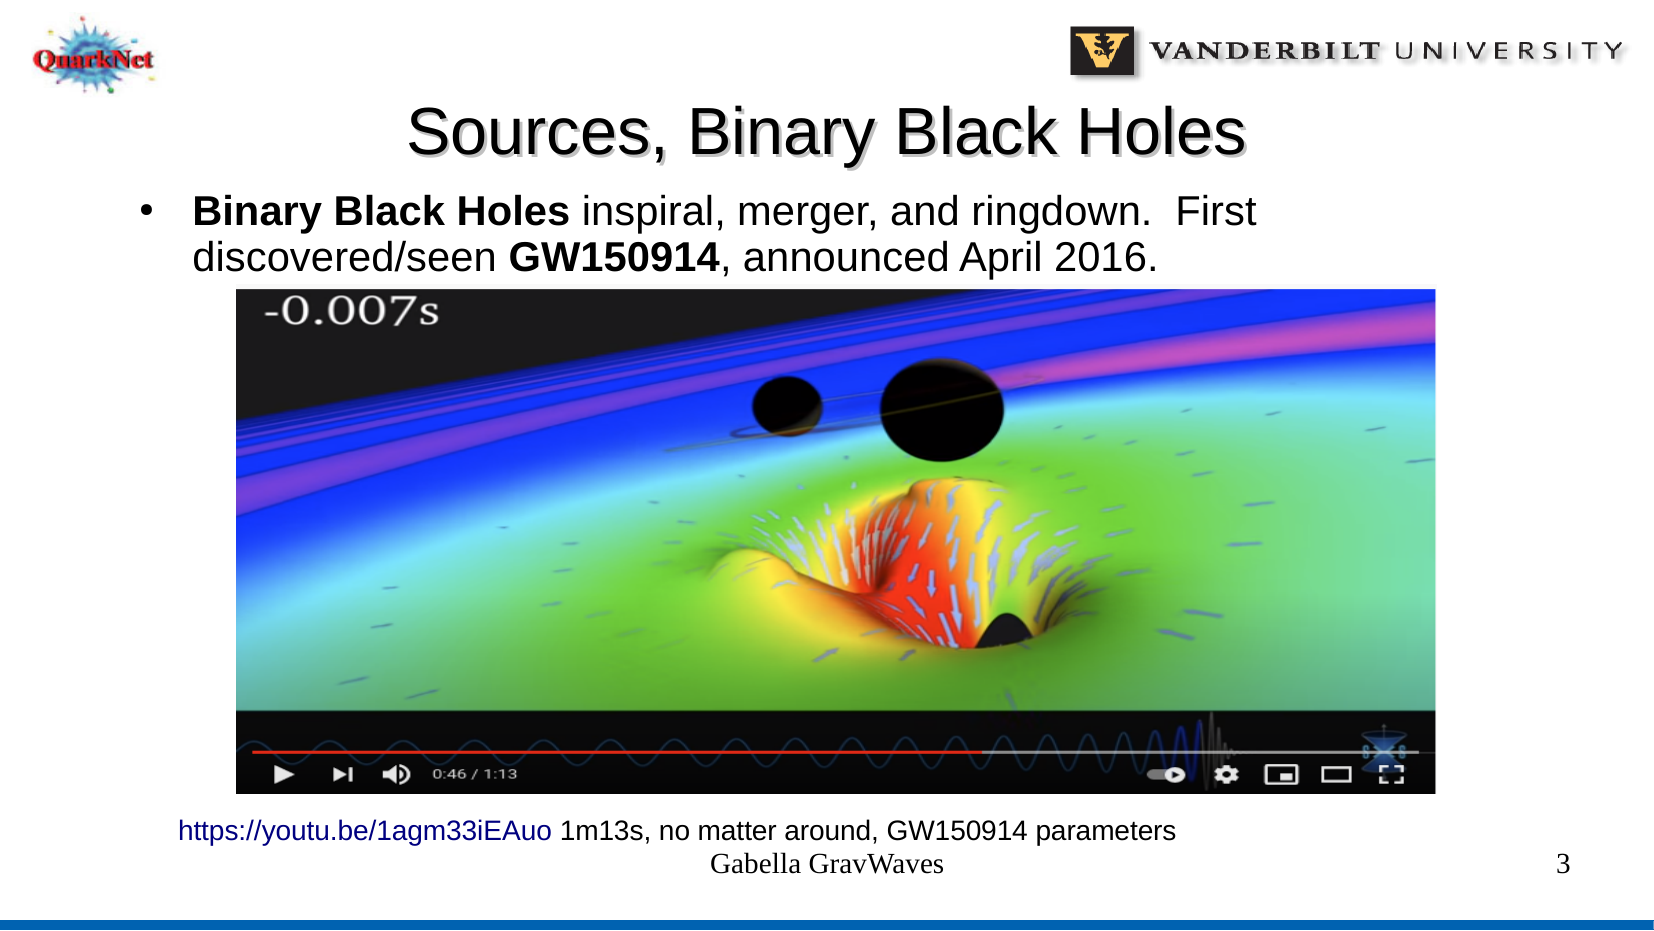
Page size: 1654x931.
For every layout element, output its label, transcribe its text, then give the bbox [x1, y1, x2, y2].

title Sources, Binary Black Holes [82, 93, 1571, 169]
text_box https://youtu.be/1agm33iEAuo 1m13s, no matter around, GW150914 parameters [163, 803, 1547, 854]
picture [19, 12, 166, 102]
list Binary Black Holes inspiral, merger, and ringdown. First discovered/seen GW150914, announced April 2016. [121, 187, 1534, 444]
picture [236, 444, 1437, 794]
picture [1067, 23, 1638, 86]
